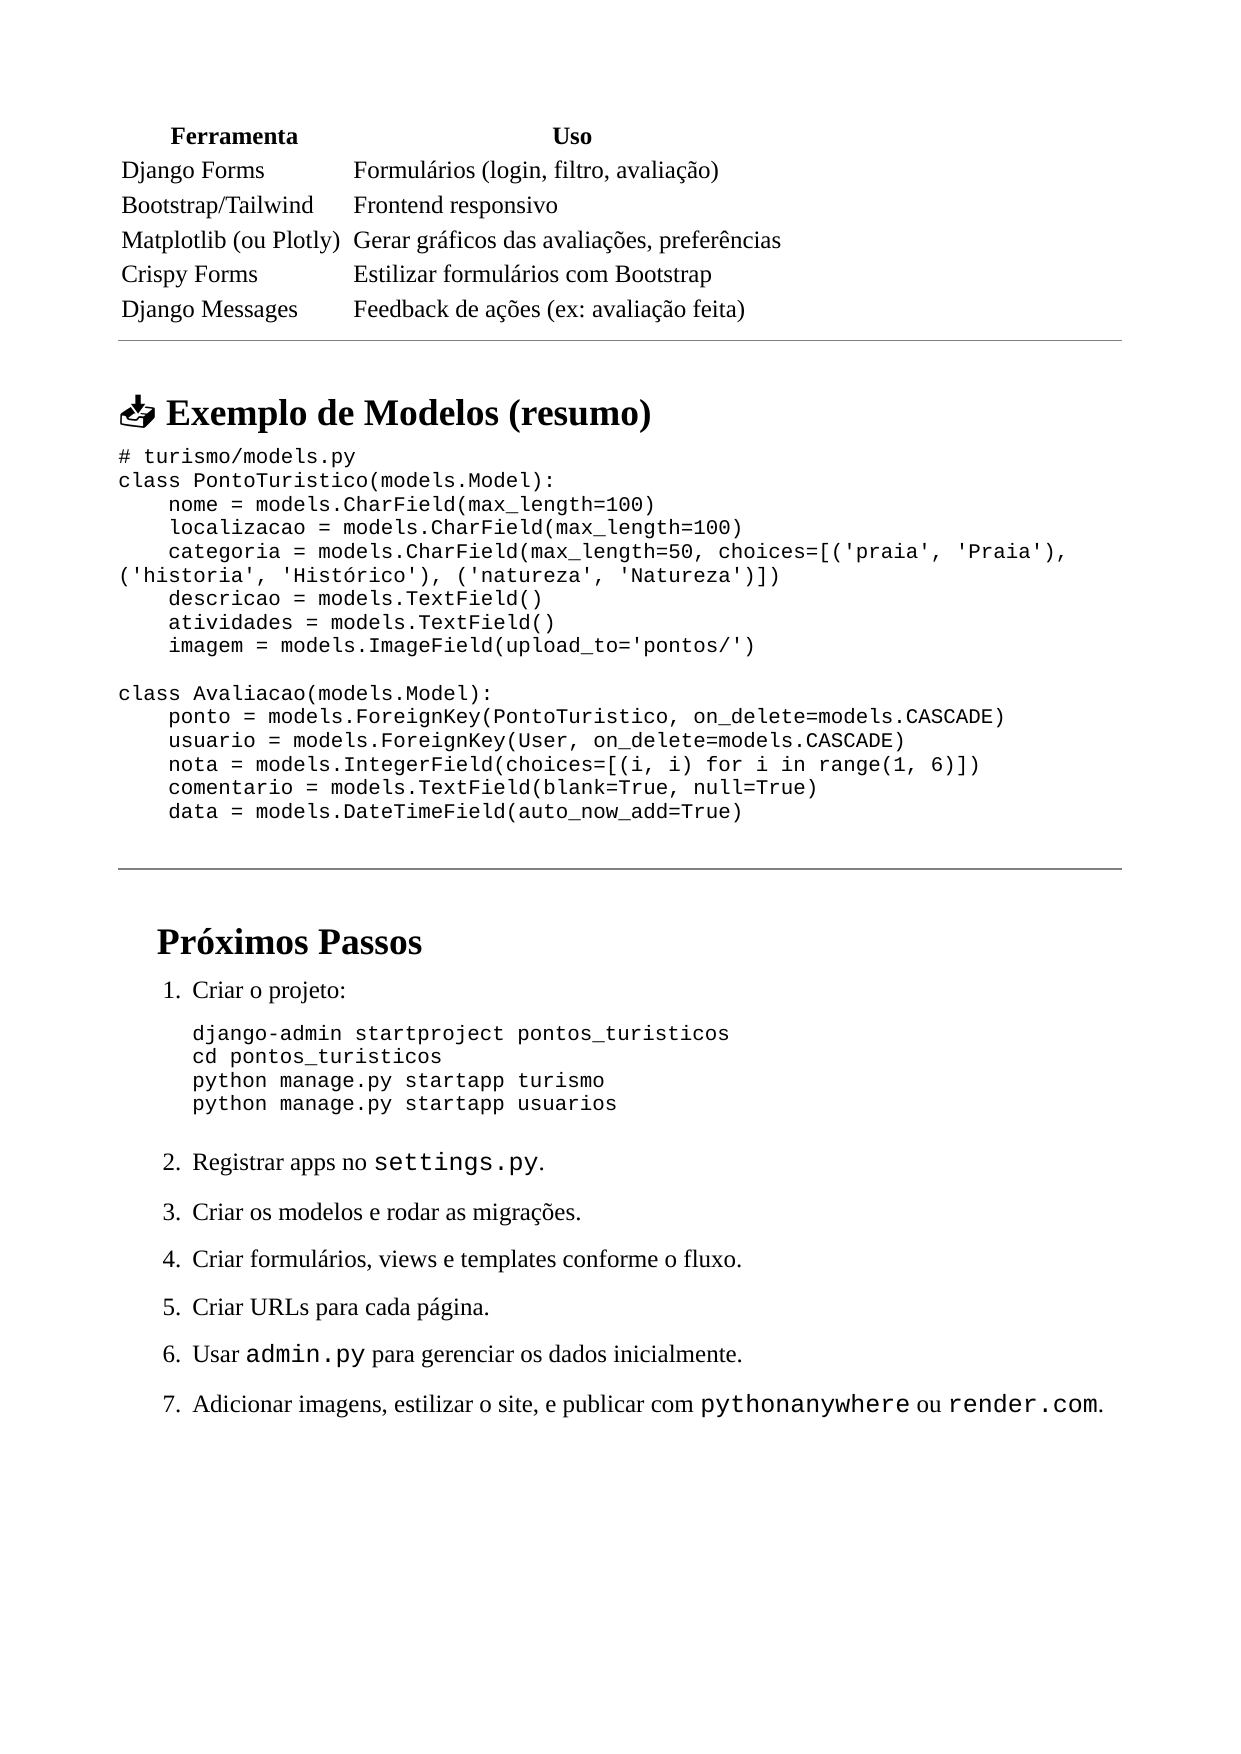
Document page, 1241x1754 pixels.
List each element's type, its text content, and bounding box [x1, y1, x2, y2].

text imagem = models.ImageField(upload_to='pontos/') [118, 636, 1122, 659]
text descricao = models.TextField() [118, 588, 1122, 612]
subtitle 🚀 Próximos Passos [118, 919, 1122, 962]
subtitle 📥 Exemplo de Modelos (resumo) [118, 391, 1122, 434]
table_cell Crispy Forms [118, 256, 350, 291]
table_cell Bootstrap/Tailwind [118, 187, 350, 222]
table_header Ferramenta [118, 118, 350, 153]
text comentario = models.TextField(blank=True, null=True) [118, 777, 1122, 801]
list cd pontos_turisticos [162, 1046, 1122, 1070]
list python manage.py startapp usuarios [162, 1093, 1122, 1117]
table_cell Formulários (login, filtro, avaliação) [350, 153, 794, 187]
table_cell Django Messages [118, 291, 350, 326]
text nota = models.IntegerField(choices=[(i, i) for i in range(1, 6)]) [118, 754, 1122, 777]
table_cell Frontend responsivo [350, 187, 794, 222]
text # turismo/models.py [118, 446, 1122, 470]
text class Avaliacao(models.Model): [118, 683, 1122, 706]
text ponto = models.ForeignKey(PontoTuristico, on_delete=models.CASCADE) [118, 706, 1122, 730]
text class PontoTuristico(models.Model): [118, 470, 1122, 494]
table_cell Django Forms [118, 153, 350, 187]
list django-admin startproject pontos_turisticos [162, 1022, 1122, 1046]
table_cell Estilizar formulários com Bootstrap [350, 256, 794, 291]
table_cell Matplotlib (ou Plotly) [118, 222, 350, 256]
list Criar os modelos e rodar as migrações. [162, 1197, 1122, 1225]
text nome = models.CharField(max_length=100) [118, 494, 1122, 517]
list Criar URLs para cada página. [162, 1292, 1122, 1321]
table_cell Gerar gráficos das avaliações, preferências [350, 222, 794, 256]
list Usar admin.py para gerenciar os dados inicialmente. [162, 1339, 1122, 1370]
table_header Uso [350, 118, 794, 153]
list Criar formulários, views e templates conforme o fluxo. [162, 1244, 1122, 1273]
text atividades = models.TextField() [118, 612, 1122, 636]
list Adicionar imagens, estilizar o site, e publicar com pythonanywhere ou render.com. [162, 1389, 1122, 1420]
text data = models.DateTimeField(auto_now_add=True) [118, 801, 1122, 825]
text localizacao = models.CharField(max_length=100) [118, 517, 1122, 541]
text categoria = models.CharField(max_length=50, choices=[('praia', 'Praia'), ('historia', 'Histórico'), ('natureza', 'Natureza')]) [118, 541, 1122, 588]
list Registrar apps no settings.py. [162, 1147, 1122, 1177]
list Criar o projeto: [162, 975, 1122, 1004]
text usuario = models.ForeignKey(User, on_delete=models.CASCADE) [118, 730, 1122, 754]
table_cell Feedback de ações (ex: avaliação feita) [350, 291, 794, 326]
list python manage.py startapp turismo [162, 1070, 1122, 1093]
